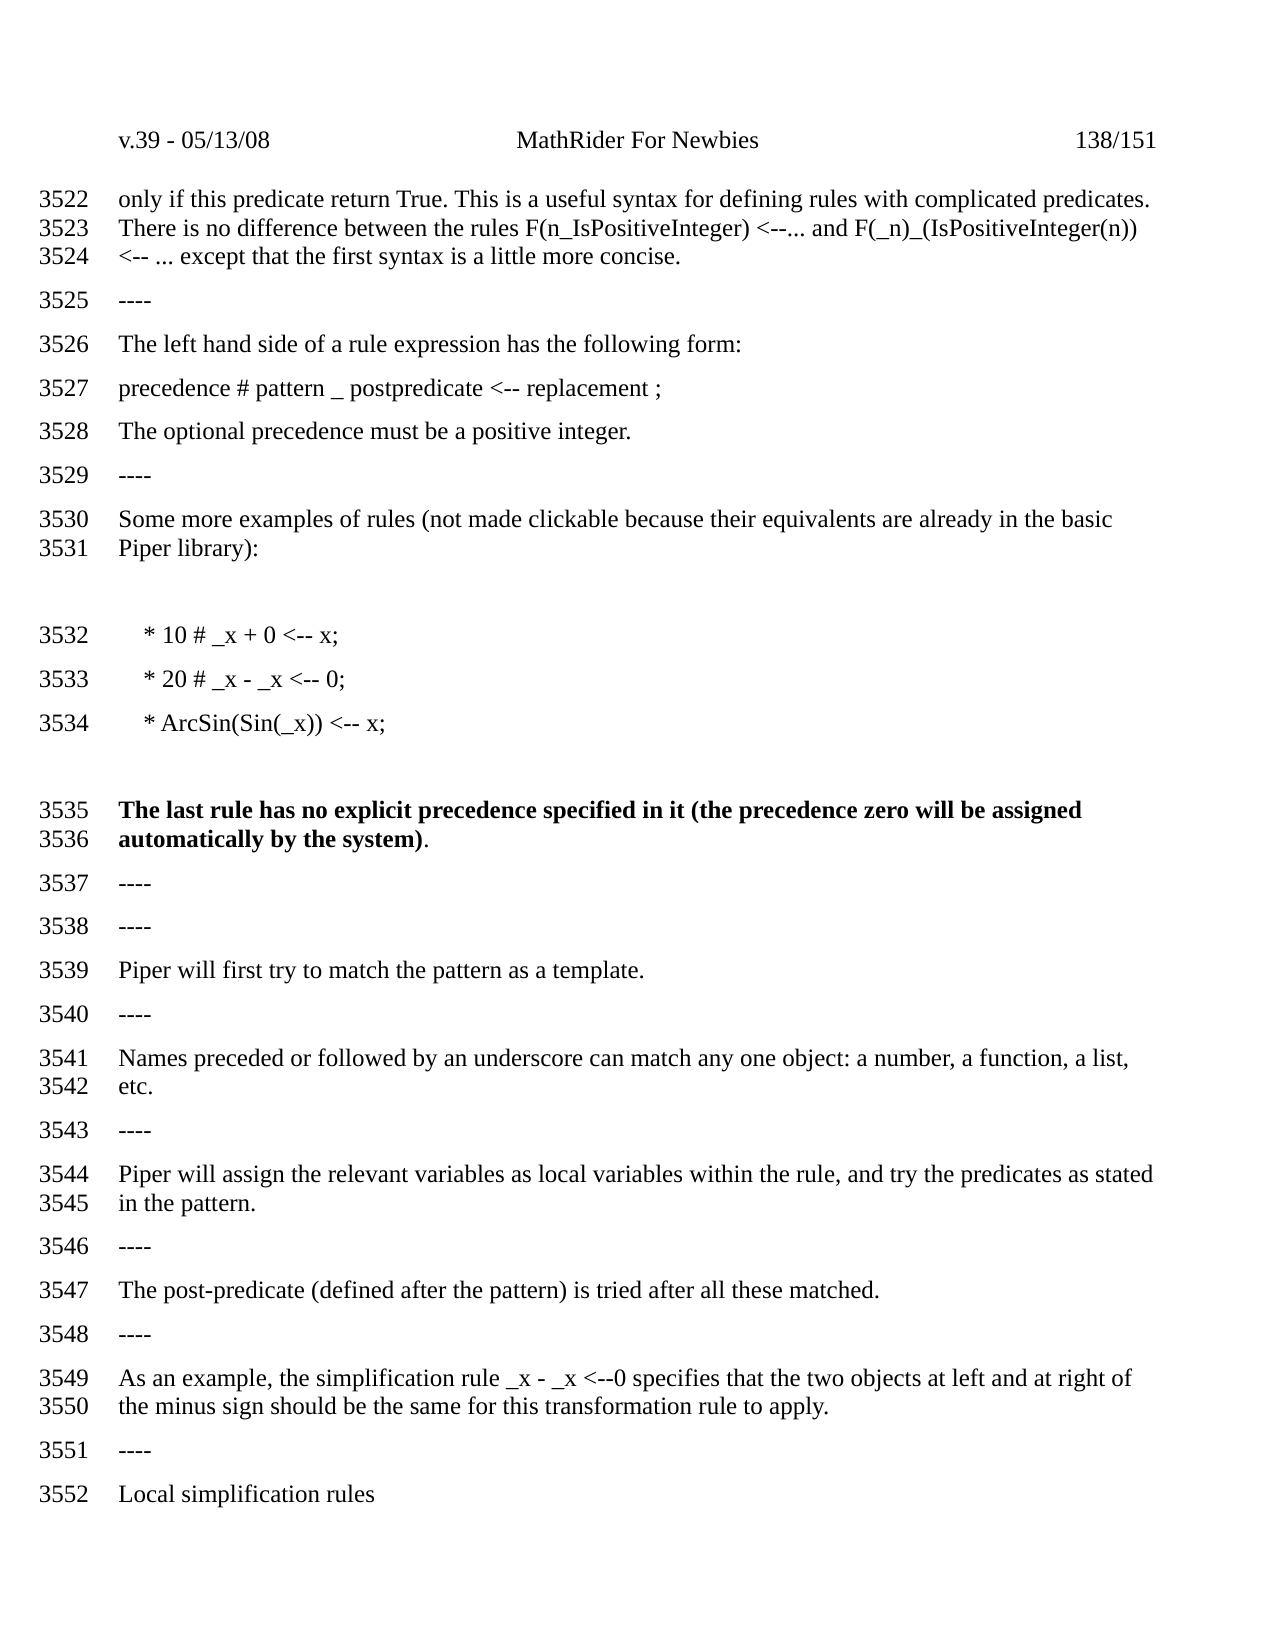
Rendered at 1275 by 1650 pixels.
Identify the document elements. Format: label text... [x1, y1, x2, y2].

text Some more examples of rules (not made clickable because their equivalents are already in the basic Piper library): [118, 504, 1157, 561]
text ---- [118, 1435, 1157, 1464]
text The last rule has no explicit precedence specified in it (the precedence zero will be assigned automatically by the system). [118, 795, 1157, 853]
text * ArcSin(Sin(_x)) <-- x; [118, 708, 1157, 736]
text precedence # pattern _ postpredicate <-- replacement ; [118, 373, 1157, 401]
text Local simplification rules [118, 1479, 1157, 1508]
text ---- [118, 1115, 1157, 1144]
text ---- [118, 868, 1157, 896]
text only if this predicate return True. This is a useful syntax for defining rules with complicated predicates. There is no difference between the rules F(n_IsPositiveInteger) <--... and F(_n)_(IsPositiveInteger(n)) <-- ... except that the first syntax is a little more concise. [118, 184, 1157, 270]
text * 10 # _x + 0 <-- x; [118, 620, 1157, 649]
text The optional precedence must be a positive integer. [118, 416, 1157, 445]
text Piper will first try to match the pattern as a template. [118, 955, 1157, 984]
text * 20 # _x - _x <-- 0; [118, 664, 1157, 693]
text ---- [118, 911, 1157, 940]
text ---- [118, 285, 1157, 314]
text Piper will assign the relevant variables as local variables within the rule, and try the predicates as stated in the pattern. [118, 1159, 1157, 1216]
text ---- [118, 1231, 1157, 1260]
text As an example, the simplification rule _x - _x <--0 specifies that the two objects at left and at right of the minus sign should be the same for this transformation rule to apply. [118, 1363, 1157, 1420]
text ---- [118, 999, 1157, 1028]
text The post-predicate (defined after the pattern) is tried after all these matched. [118, 1275, 1157, 1304]
text Names preceded or followed by an underscore can match any one object: a number, a function, a list, etc. [118, 1043, 1157, 1100]
text The left hand side of a rule expression has the following form: [118, 329, 1157, 358]
text ---- [118, 1319, 1157, 1348]
text ---- [118, 460, 1157, 489]
